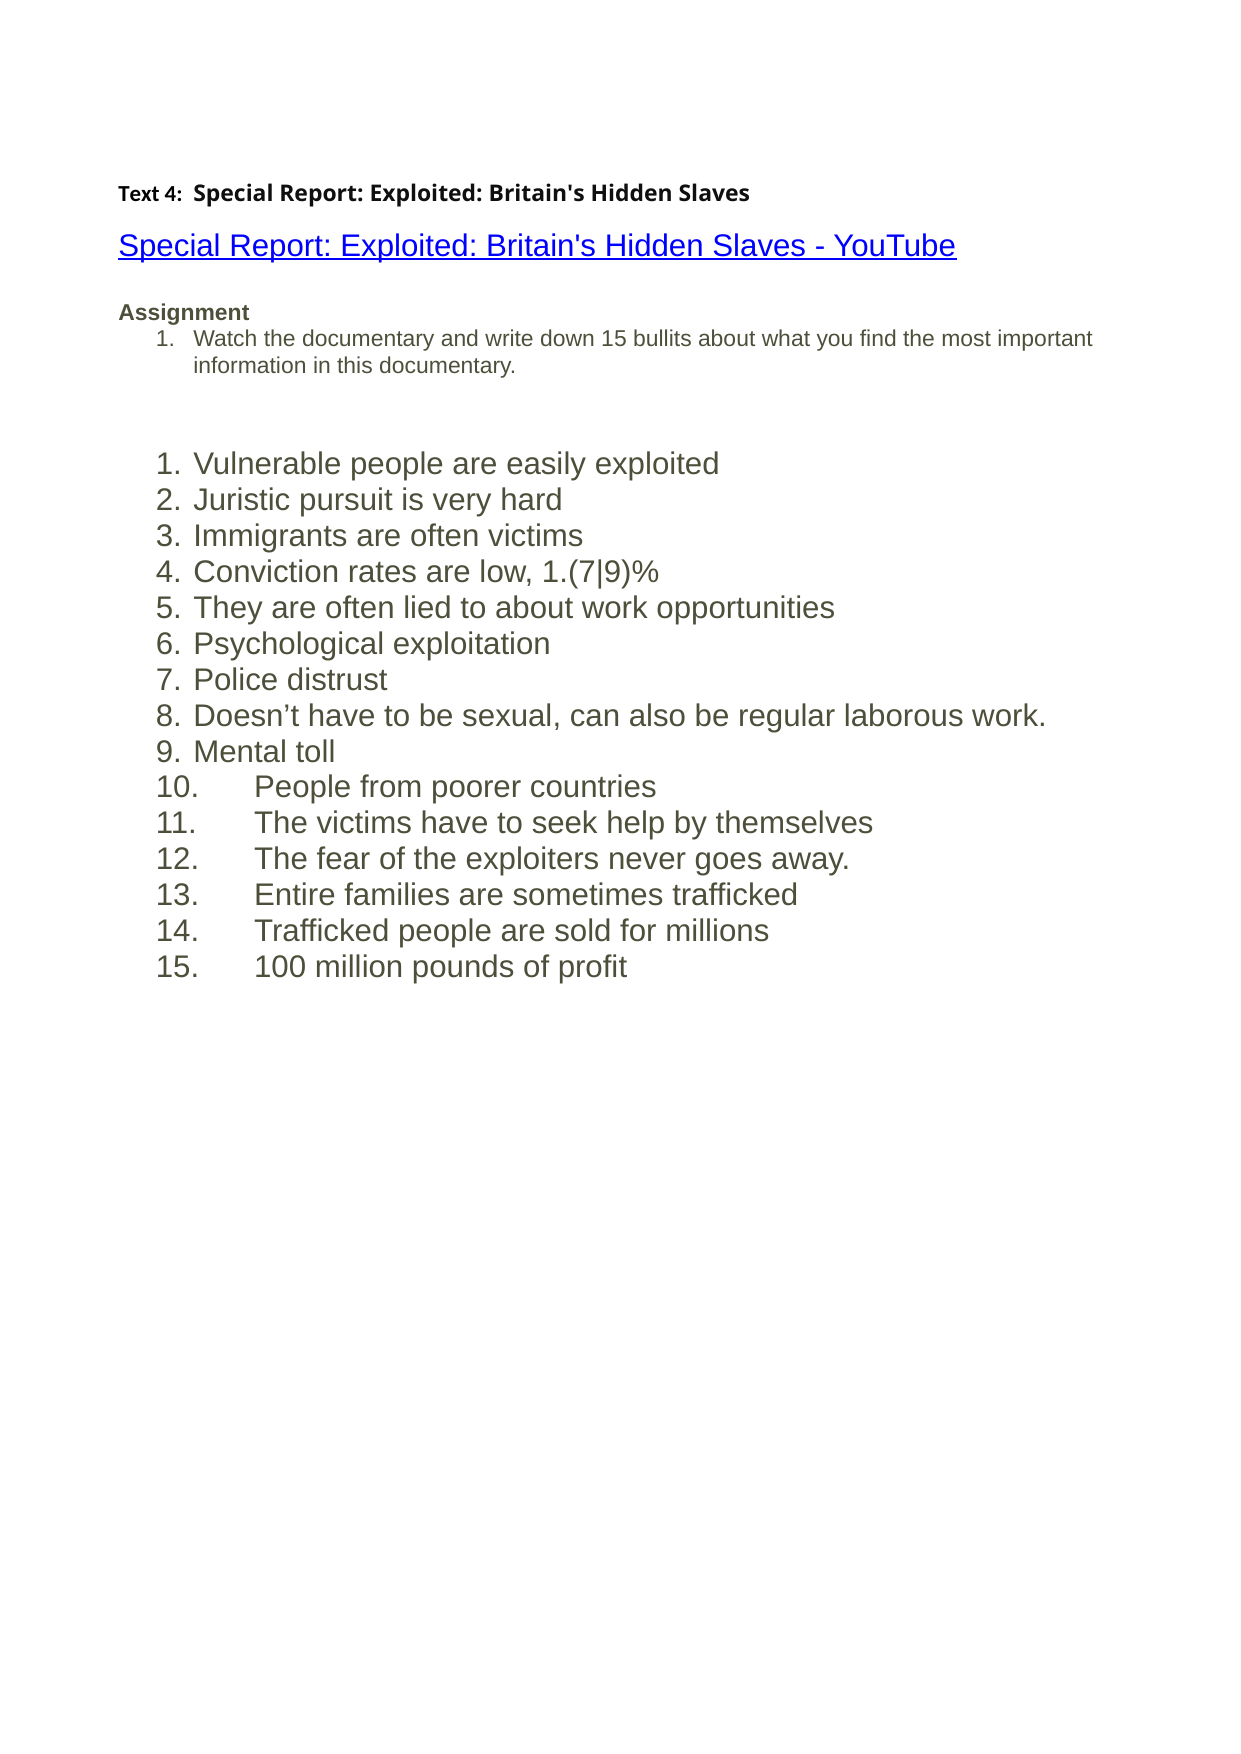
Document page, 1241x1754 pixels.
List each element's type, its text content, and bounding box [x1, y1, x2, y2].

subtitle The fear of the exploiters never goes away. [156, 840, 1122, 876]
subtitle People from poorer countries [156, 768, 1122, 804]
subtitle Watch the documentary and write down 15 bullits about what you find the most important information in this documentary. [156, 325, 1122, 378]
subtitle Assignment [118, 299, 1122, 325]
subtitle Doesn’t have to be sexual, can also be regular laborous work. [156, 697, 1122, 733]
subtitle 100 million pounds of profit [156, 948, 1122, 984]
subtitle Police distrust [156, 661, 1122, 697]
subtitle Conviction rates are low, 1.(7|9)% [156, 553, 1122, 589]
subtitle Trafficked people are sold for millions [156, 912, 1122, 948]
subtitle Vulnerable people are easily exploited [156, 445, 1122, 481]
subtitle Mental toll [156, 733, 1122, 768]
subtitle Immigrants are often victims [156, 517, 1122, 553]
subtitle Juristic pursuit is very hard [156, 481, 1122, 517]
subtitle Entire families are sometimes trafficked [156, 876, 1122, 912]
subtitle Psychological exploitation [156, 625, 1122, 661]
text Text 4: Special Report: Exploited: Britain's Hidden Slaves [118, 177, 1122, 208]
subtitle Special Report: Exploited: Britain's Hidden Slaves - YouTube [118, 227, 1122, 263]
subtitle They are often lied to about work opportunities [156, 589, 1122, 625]
subtitle The victims have to seek help by themselves [156, 804, 1122, 840]
